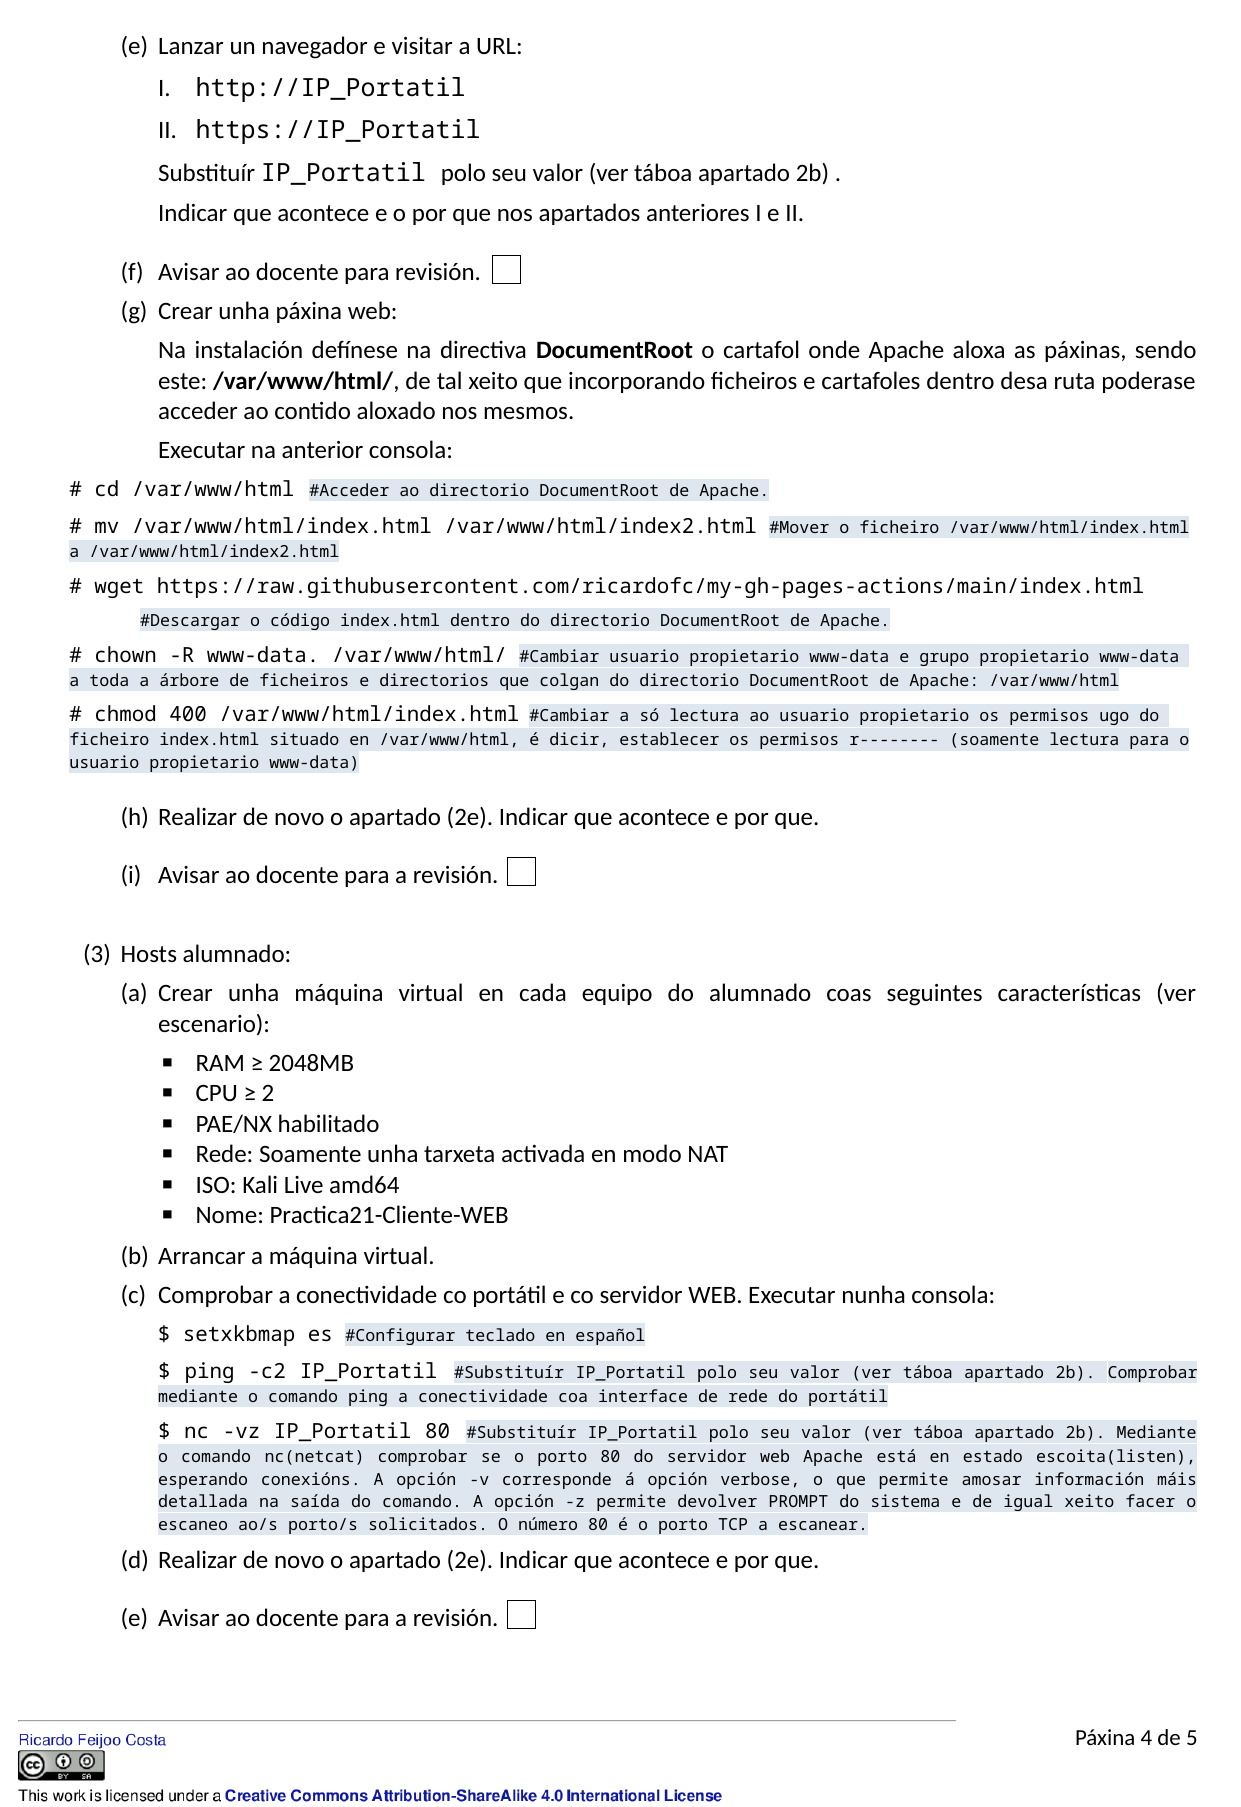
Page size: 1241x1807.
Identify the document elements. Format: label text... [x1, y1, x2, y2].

list Executar na anterior consola: [120, 435, 1197, 465]
list Na instalación defínese na directiva DocumentRoot o cartafol onde Apache aloxa as páxinas, sendo este: /var/www/html/, de tal xeito que incorporando ficheiros e cartafoles dentro desa ruta poderase acceder ao contido aloxado nos mesmos. [120, 334, 1197, 426]
list Arrancar a máquina virtual. [120, 1240, 1197, 1271]
list # chown -R www-data. /var/www/html/ #Cambiar usuario propietario www-data e grupo propietario www-data a toda a árbore de ficheiros e directorios que colgan do directorio DocumentRoot de Apache: /var/www/html [34, 640, 1197, 691]
list PAE/NX habilitado [158, 1108, 1197, 1138]
list CPU ≥ 2 [158, 1077, 1197, 1108]
picture [8, 1715, 957, 1806]
list Realizar de novo o apartado (2e). Indicar que acontece e por que. [120, 1544, 1197, 1574]
list Realizar de novo o apartado (2e). Indicar que acontece e por que. [120, 801, 1197, 832]
list Substituír IP_Portatil polo seu valor (ver táboa apartado 2b) . [120, 155, 1197, 189]
list Lanzar un navegador e visitar a URL: [120, 30, 1197, 60]
list Crear unha páxina web: [120, 295, 1197, 326]
list ISO: Kali Live amd64 [158, 1169, 1197, 1199]
list $ setxkbmap es #Configurar teclado en español [122, 1319, 1197, 1347]
list # chmod 400 /var/www/html/index.html #Cambiar a só lectura ao usuario propietario os permisos ugo do ficheiro index.html situado en /var/www/html, é dicir, establecer os permisos r-------- (soamente lectura para o usuario propietario www-data) [34, 699, 1197, 773]
list Crear unha máquina virtual en cada equipo do alumnado coas seguintes características (ver escenario): [120, 977, 1197, 1038]
list Hosts alumnado: [83, 938, 1197, 968]
list Avisar ao docente para revisión. [120, 256, 1197, 286]
list # mv /var/www/html/index.html /var/www/html/index2.html #Mover o ficheiro /var/www/html/index.html a /var/www/html/index2.html [34, 511, 1197, 562]
list Indicar que acontece e o por que nos apartados anteriores I e II. [120, 198, 1197, 228]
list https://IP_Portatil [158, 112, 1197, 146]
list RAM ≥ 2048MB [158, 1047, 1197, 1077]
list $ ping -c2 IP_Portatil #Substituír IP_Portatil polo seu valor (ver táboa apartado 2b). Comprobar mediante o comando ping a conectividade coa interface de rede do portátil [120, 1356, 1197, 1407]
list #Descargar o código index.html dentro do directorio DocumentRoot de Apache. [104, 608, 1197, 631]
list Rede: Soamente unha tarxeta activada en modo NAT [158, 1138, 1197, 1169]
list $ nc -vz IP_Portatil 80 #Substituír IP_Portatil polo seu valor (ver táboa apartado 2b). Mediante o comando nc(netcat) comprobar se o porto 80 do servidor web Apache está en estado escoita(listen), esperando conexións. A opción -v corresponde á opción verbose, o que permite amosar información máis detallada na saída do comando. A opción -z permite devolver PROMPT do sistema e de igual xeito facer o escaneo ao/s porto/s solicitados. O número 80 é o porto TCP a escanear. [120, 1416, 1197, 1535]
list Comprobar a conectividade co portátil e co servidor WEB. Executar nunha consola: [120, 1279, 1197, 1310]
list http://IP_Portatil [158, 69, 1197, 103]
list # wget https://raw.githubusercontent.com/ricardofc/my-gh-pages-actions/main/index.html [34, 571, 1197, 599]
list Avisar ao docente para a revisión. [120, 859, 1197, 890]
list # cd /var/www/html #Acceder ao directorio DocumentRoot de Apache. [34, 474, 1197, 502]
list Avisar ao docente para a revisión. [120, 1602, 1197, 1633]
list Nome: Practica21-Cliente-WEB [158, 1199, 1197, 1230]
